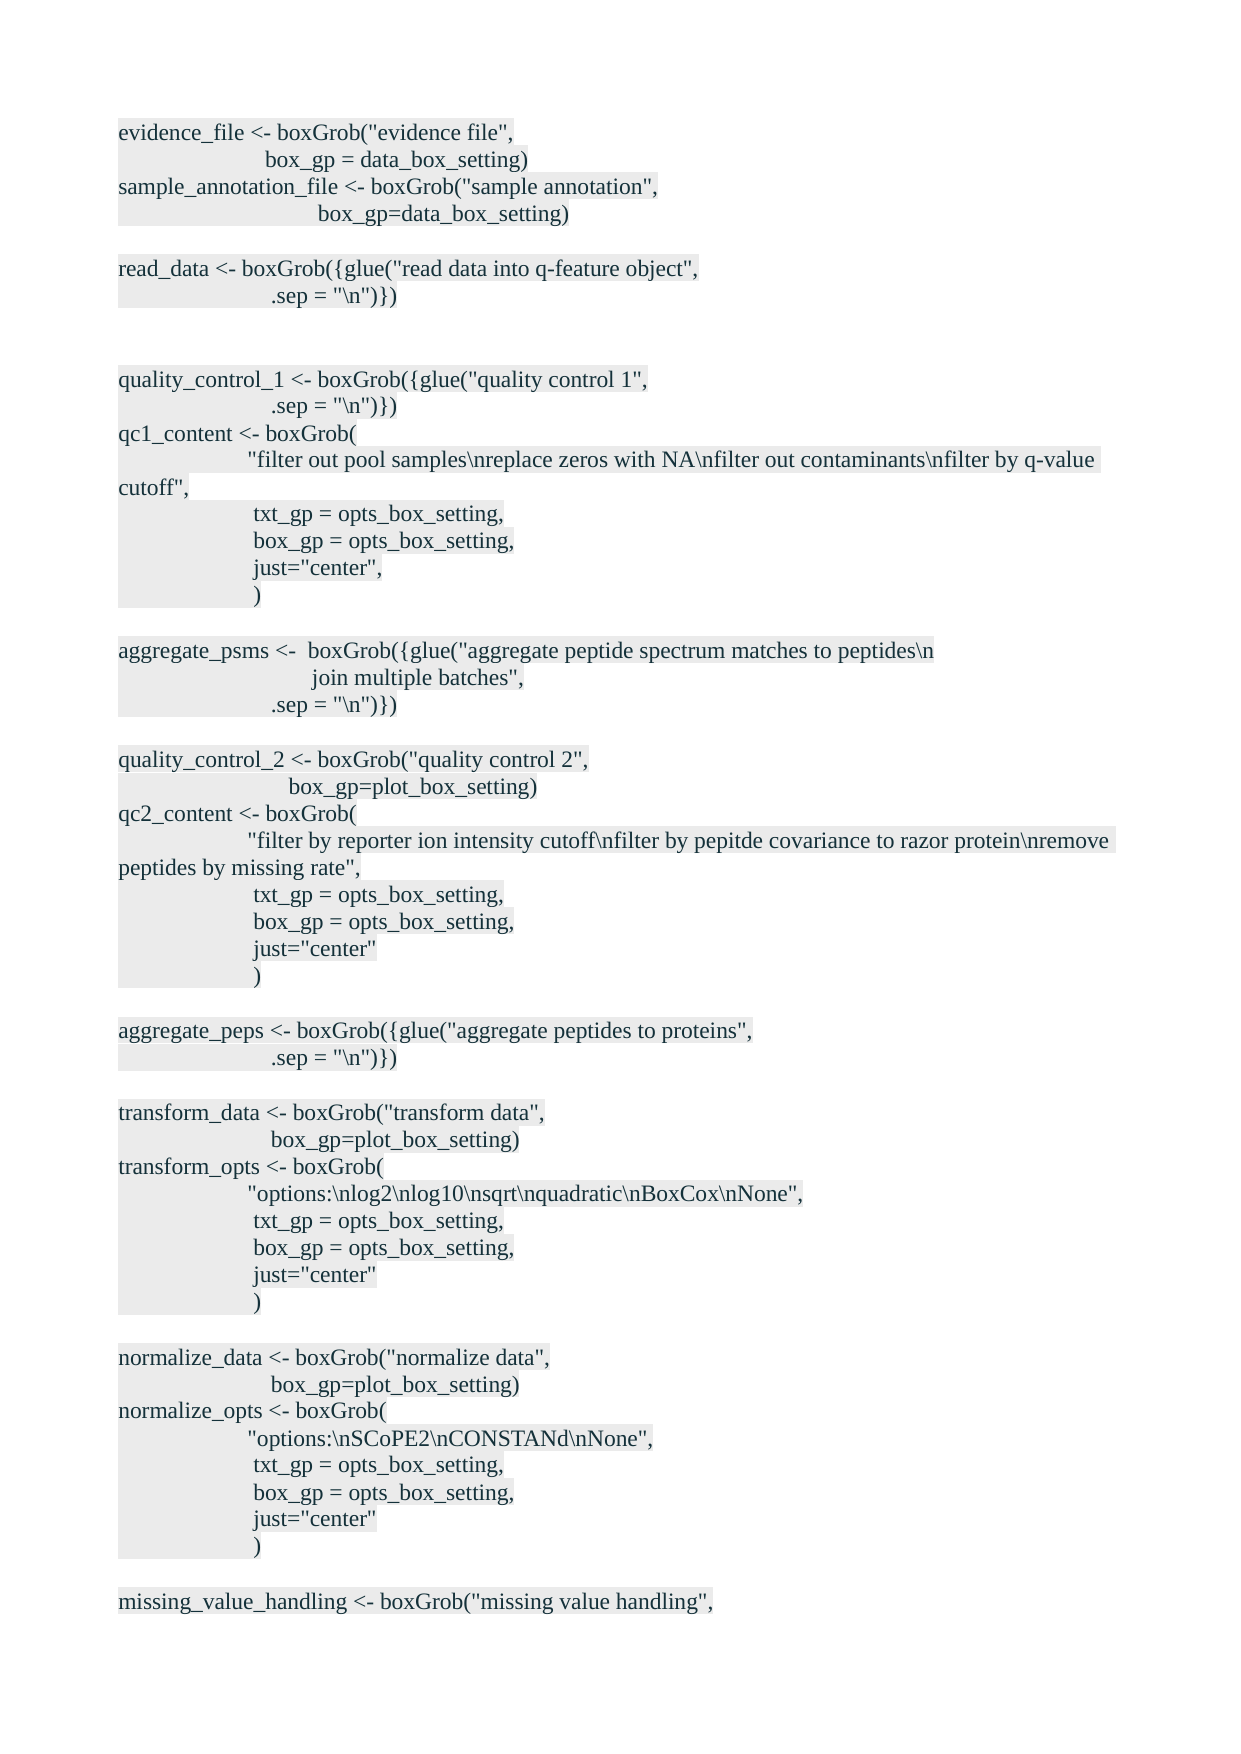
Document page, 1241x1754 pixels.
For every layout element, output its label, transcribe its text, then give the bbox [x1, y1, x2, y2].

text transform_data <- boxGrob("transform data", [118, 1099, 1122, 1126]
text .sep = "\n")}) [118, 1043, 1122, 1071]
text qc1_content <- boxGrob( [118, 419, 1122, 446]
text just="center", [118, 554, 1122, 581]
text quality_control_2 <- boxGrob("quality control 2", [118, 745, 1122, 772]
text txt_gp = opts_box_setting, [118, 1207, 1122, 1234]
text read_data <- boxGrob({glue("read data into q-feature object", [118, 254, 1122, 281]
text .sep = "\n")}) [118, 392, 1122, 419]
text box_gp = opts_box_setting, [118, 1234, 1122, 1261]
text box_gp = opts_box_setting, [118, 907, 1122, 934]
text box_gp = data_box_setting) [118, 145, 1122, 172]
text evidence_file <- boxGrob("evidence file", [118, 118, 1122, 145]
text qc2_content <- boxGrob( [118, 799, 1122, 826]
text missing_value_handling <- boxGrob("missing value handling", [118, 1587, 1122, 1614]
text .sep = "\n")}) [118, 281, 1122, 308]
text just="center" [118, 1505, 1122, 1532]
text txt_gp = opts_box_setting, [118, 500, 1122, 527]
text txt_gp = opts_box_setting, [118, 1451, 1122, 1478]
text ) [118, 581, 1122, 608]
text normalize_data <- boxGrob("normalize data", [118, 1343, 1122, 1370]
text transform_opts <- boxGrob( [118, 1153, 1122, 1180]
text box_gp=data_box_setting) [118, 199, 1122, 226]
text box_gp = opts_box_setting, [118, 527, 1122, 554]
text just="center" [118, 934, 1122, 961]
text box_gp = opts_box_setting, [118, 1478, 1122, 1505]
text box_gp=plot_box_setting) [118, 1126, 1122, 1153]
text just="center" [118, 1261, 1122, 1288]
text .sep = "\n")}) [118, 690, 1122, 717]
text aggregate_peps <- boxGrob({glue("aggregate peptides to proteins", [118, 1017, 1122, 1043]
text join multiple batches", [118, 663, 1122, 690]
text "options:\nlog2\nlog10\nsqrt\nquadratic\nBoxCox\nNone", [118, 1180, 1122, 1207]
text box_gp=plot_box_setting) [118, 772, 1122, 799]
text box_gp=plot_box_setting) [118, 1370, 1122, 1397]
text ) [118, 961, 1122, 988]
text ) [118, 1532, 1122, 1559]
text aggregate_psms <- boxGrob({glue("aggregate peptide spectrum matches to peptides\n [118, 636, 1122, 663]
text quality_control_1 <- boxGrob({glue("quality control 1", [118, 365, 1122, 392]
text "filter by reporter ion intensity cutoff\nfilter by pepitde covariance to razor protein\nremove peptides by missing rate", [118, 826, 1122, 880]
text ) [118, 1288, 1122, 1315]
text "options:\nSCoPE2\nCONSTANd\nNone", [118, 1424, 1122, 1451]
text sample_annotation_file <- boxGrob("sample annotation", [118, 172, 1122, 199]
text "filter out pool samples\nreplace zeros with NA\nfilter out contaminants\nfilter by q-value cutoff", [118, 446, 1122, 500]
text normalize_opts <- boxGrob( [118, 1397, 1122, 1424]
text txt_gp = opts_box_setting, [118, 880, 1122, 907]
